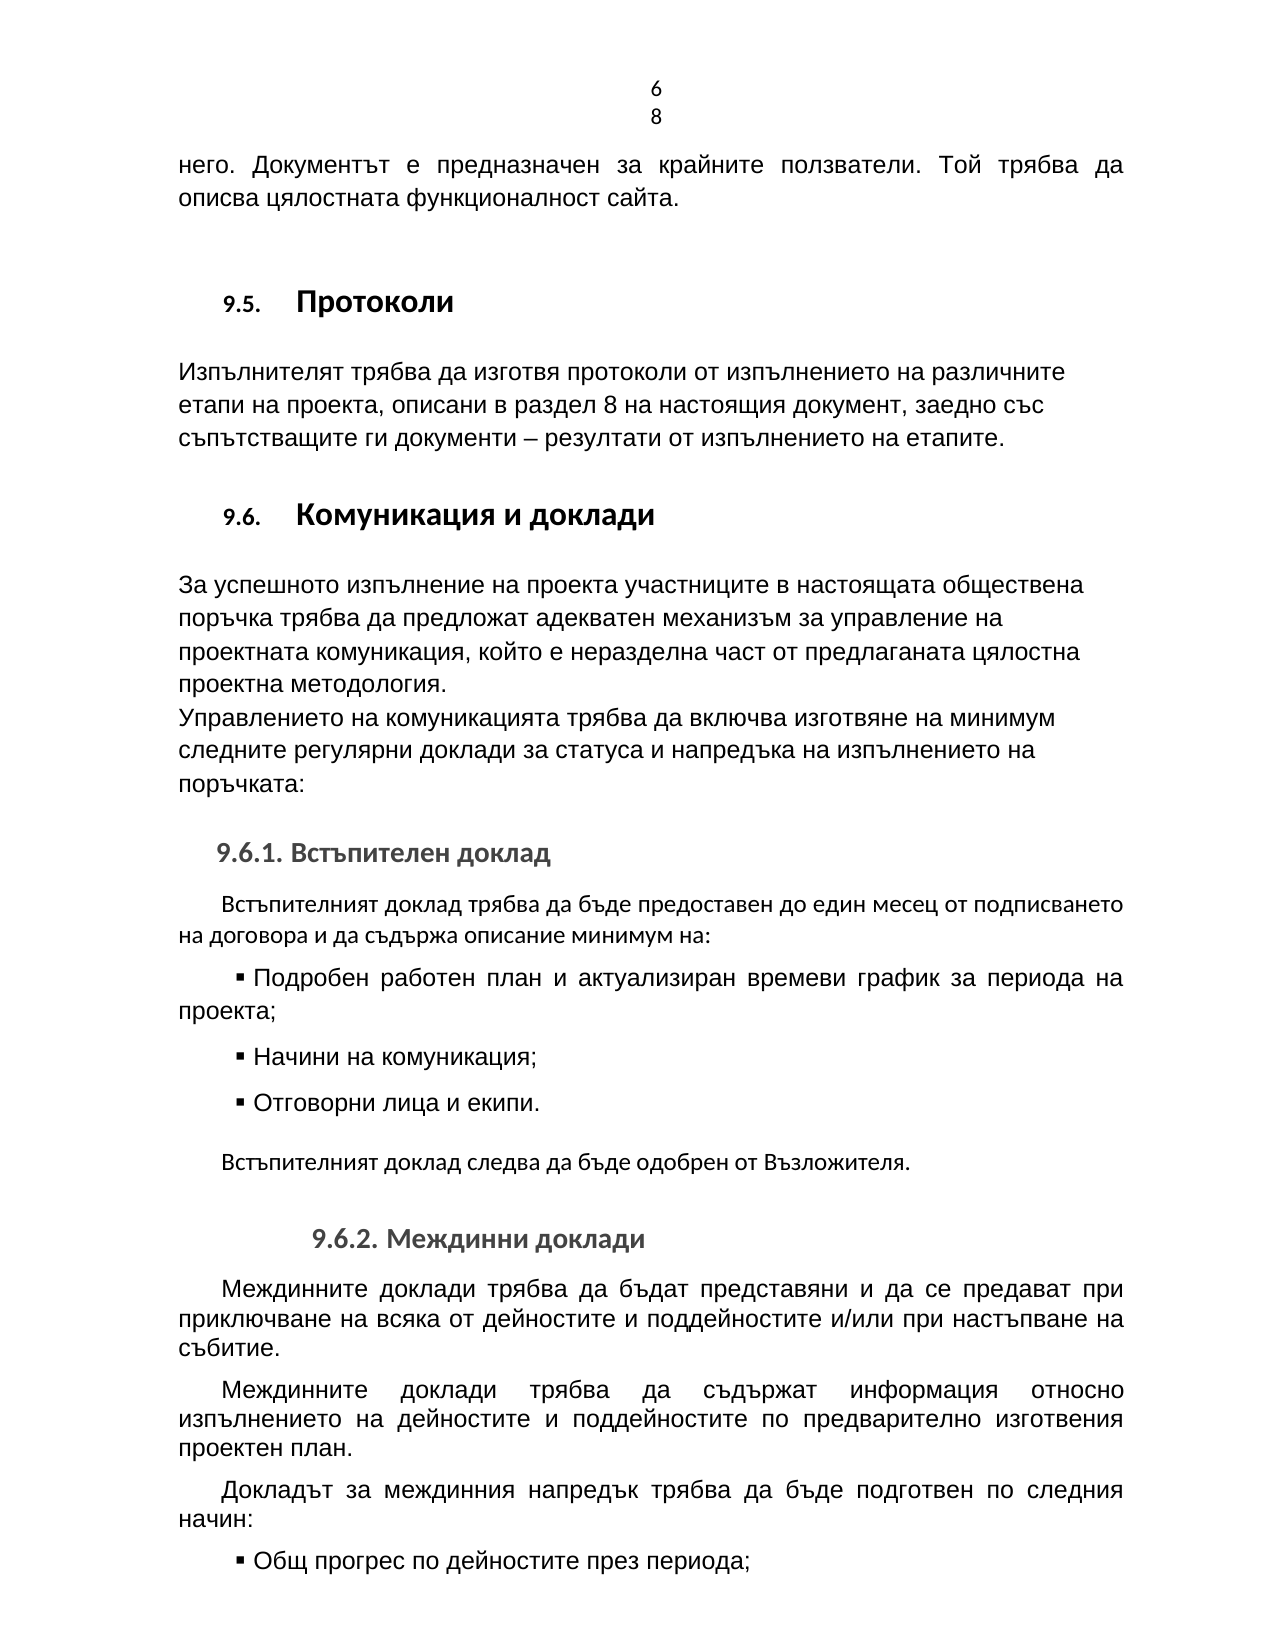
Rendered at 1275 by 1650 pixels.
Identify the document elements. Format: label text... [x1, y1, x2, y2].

subtitle Встъпителен доклад [216, 834, 1125, 870]
text Междинните доклади трябва да съдържат информация относно изпълнението на дейностите и поддейностите по предварително изготвения проектен план. [178, 1374, 1125, 1462]
list него. Документът е предназначен за крайните ползватели. Той трябва да описва цялостната функционалност сайта. [178, 150, 1125, 212]
list Общ прогрес по дейностите през периода; [178, 1546, 1125, 1575]
list Отговорни лица и екипи. [178, 1087, 1125, 1116]
text Изпълнителят трябва да изготвя протоколи от изпълнението на различните етапи на проекта, описани в раздел 8 на настоящия документ, заедно със съпътстващите ги документи – резултати от изпълнението на етапите. [178, 357, 1125, 452]
text За успешното изпълнение на проекта участниците в настоящата обществена поръчка трябва да предложат адекватен механизъм за управление на проектната комуникация, който е неразделна част от предлаганата цялостна проектна методология. [178, 570, 1125, 698]
text Докладът за междинния напредък трябва да бъде подготвен по следния начин: [178, 1475, 1125, 1533]
text Междинните доклади трябва да бъдат представяни и да се предават при приключване на всяка от дейностите и поддейностите и/или при настъпване на събитие. [178, 1274, 1125, 1362]
list Начини на комуникация; [178, 1042, 1125, 1071]
list Подробен работен план и актуализиран времеви график за периода на проекта; [178, 963, 1125, 1025]
text Встъпителният доклад трябва да бъде предоставен до един месец от подписването на договора и да съдържа описание минимум на: [178, 889, 1125, 950]
subtitle Протоколи [222, 280, 1125, 321]
subtitle Комуникация и доклади [222, 493, 1125, 534]
subtitle Междинни доклади [311, 1220, 1125, 1256]
text Встъпителният доклад следва да бъде одобрен от възложителя. [178, 1146, 1125, 1176]
text Управлението на комуникацията трябва да включва изготвяне на минимум следните регулярни доклади за статуса и напредъка на изпълнението на поръчката: [178, 702, 1125, 797]
